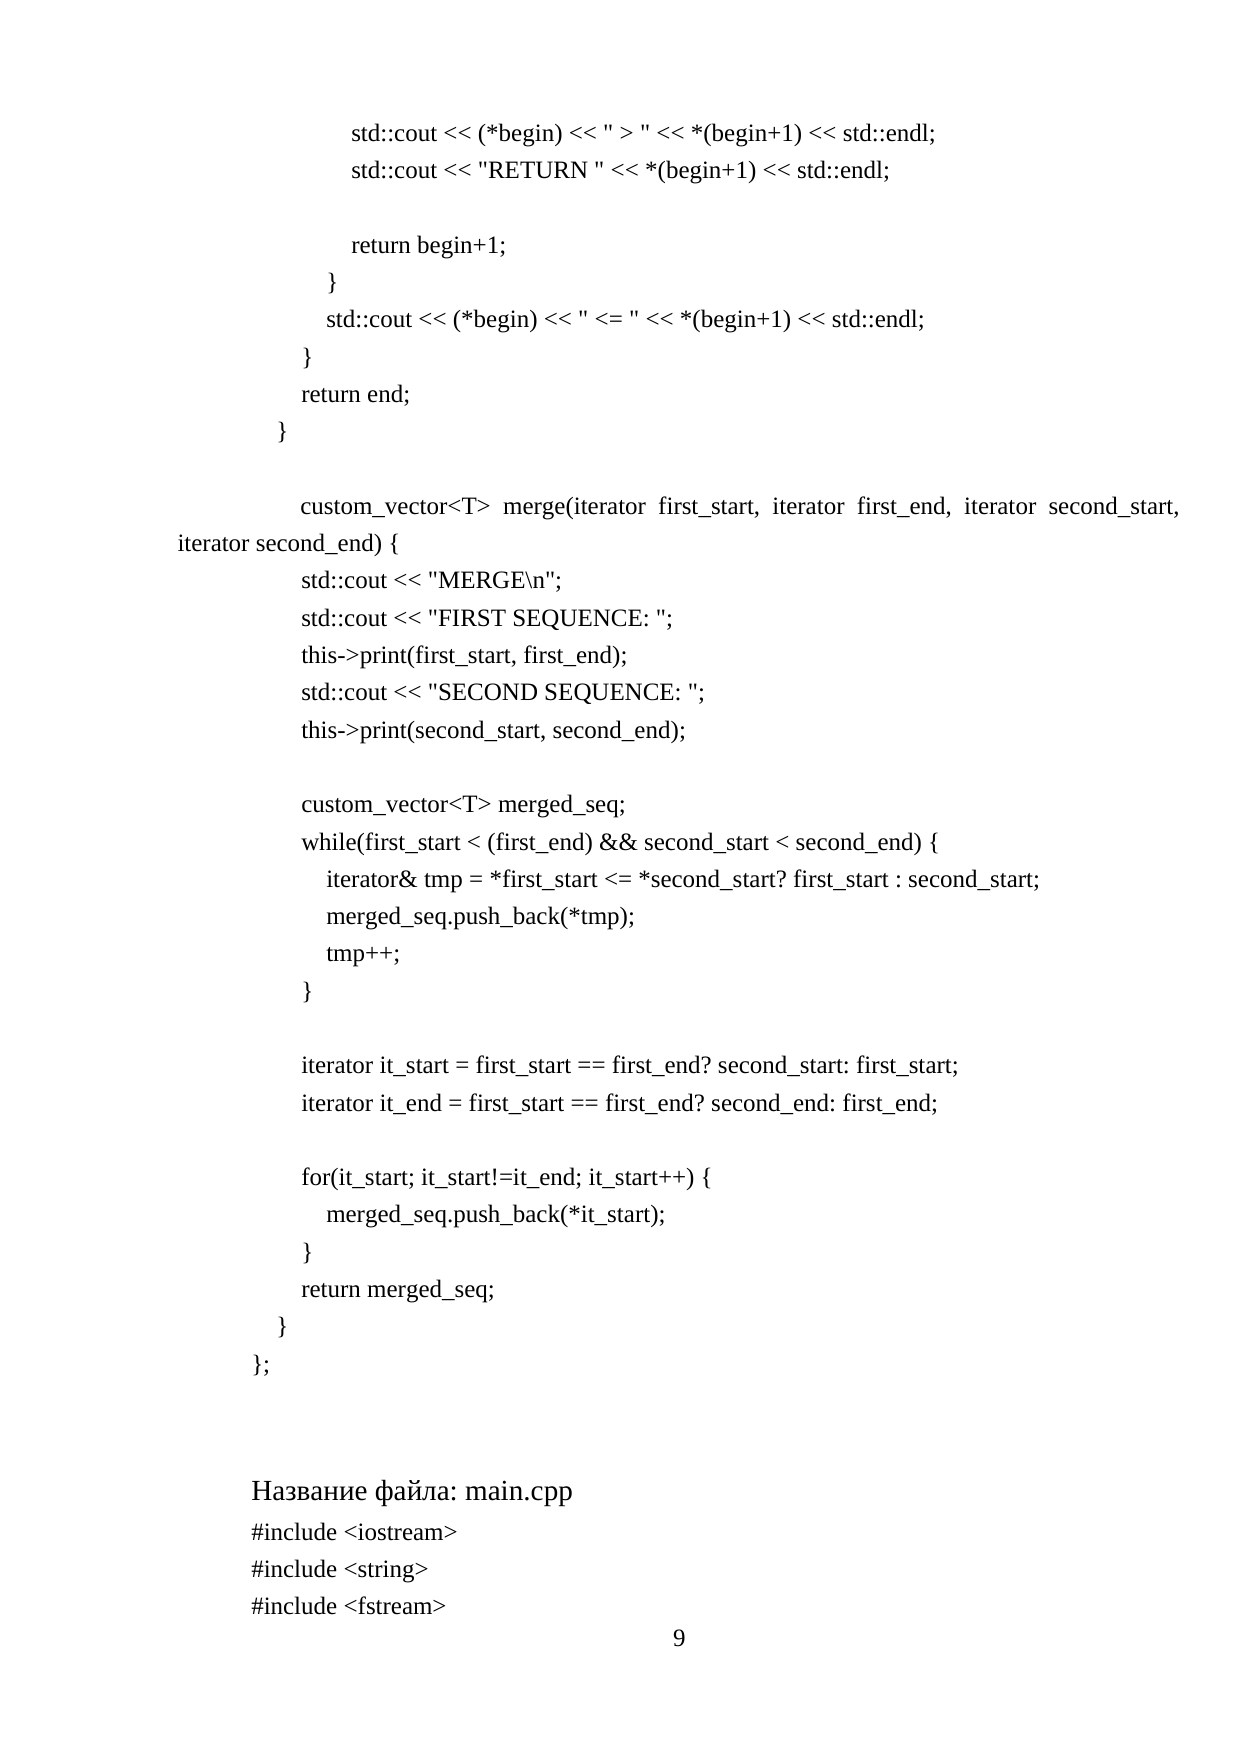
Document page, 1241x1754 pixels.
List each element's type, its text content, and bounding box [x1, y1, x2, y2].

text std::cout << (*begin) << " > " << *(begin+1) << std::endl; [177, 118, 1181, 147]
text custom_vector<T> merged_seq; [177, 789, 1181, 818]
text this->print(first_start, first_end); [177, 640, 1181, 669]
text std::cout << "MERGE\n"; [177, 566, 1181, 594]
text return begin+1; [177, 230, 1181, 259]
text std::cout << "RETURN " << *(begin+1) << std::endl; [177, 155, 1181, 184]
text } [177, 267, 1181, 296]
text std::cout << (*begin) << " <= " << *(begin+1) << std::endl; [177, 304, 1181, 333]
text iterator& tmp = *first_start <= *second_start? first_start : second_start; [177, 864, 1181, 893]
text this->print(second_start, second_end); [177, 715, 1181, 743]
text } [177, 342, 1181, 371]
text #include <iostream> [177, 1517, 1181, 1545]
text std::cout << "FIRST SEQUENCE: "; [177, 603, 1181, 632]
text return end; [177, 379, 1181, 408]
text while(first_start < (first_end) && second_start < second_end) { [177, 827, 1181, 855]
text } [177, 416, 1181, 445]
text tmp++; [177, 938, 1181, 967]
text custom_vector<T> merge(iterator first_start, iterator first_end, iterator second_start, iterator second_end) { [177, 491, 1181, 557]
text } [177, 1237, 1181, 1266]
text std::cout << "SECOND SEQUENCE: "; [177, 677, 1181, 706]
text return merged_seq; [177, 1274, 1181, 1303]
text merged_seq.push_back(*it_start); [177, 1199, 1181, 1228]
text #include <fstream> [177, 1591, 1181, 1620]
text for(it_start; it_start!=it_end; it_start++) { [177, 1162, 1181, 1191]
text #include <string> [177, 1554, 1181, 1583]
text iterator it_start = first_start == first_end? second_start: first_start; [177, 1050, 1181, 1079]
text iterator it_end = first_start == first_end? second_end: first_end; [177, 1088, 1181, 1116]
text }; [177, 1349, 1181, 1377]
text merged_seq.push_back(*tmp); [177, 901, 1181, 930]
text } [177, 1311, 1181, 1340]
text Название файла: main.cpp [177, 1473, 1181, 1507]
text } [177, 976, 1181, 1004]
